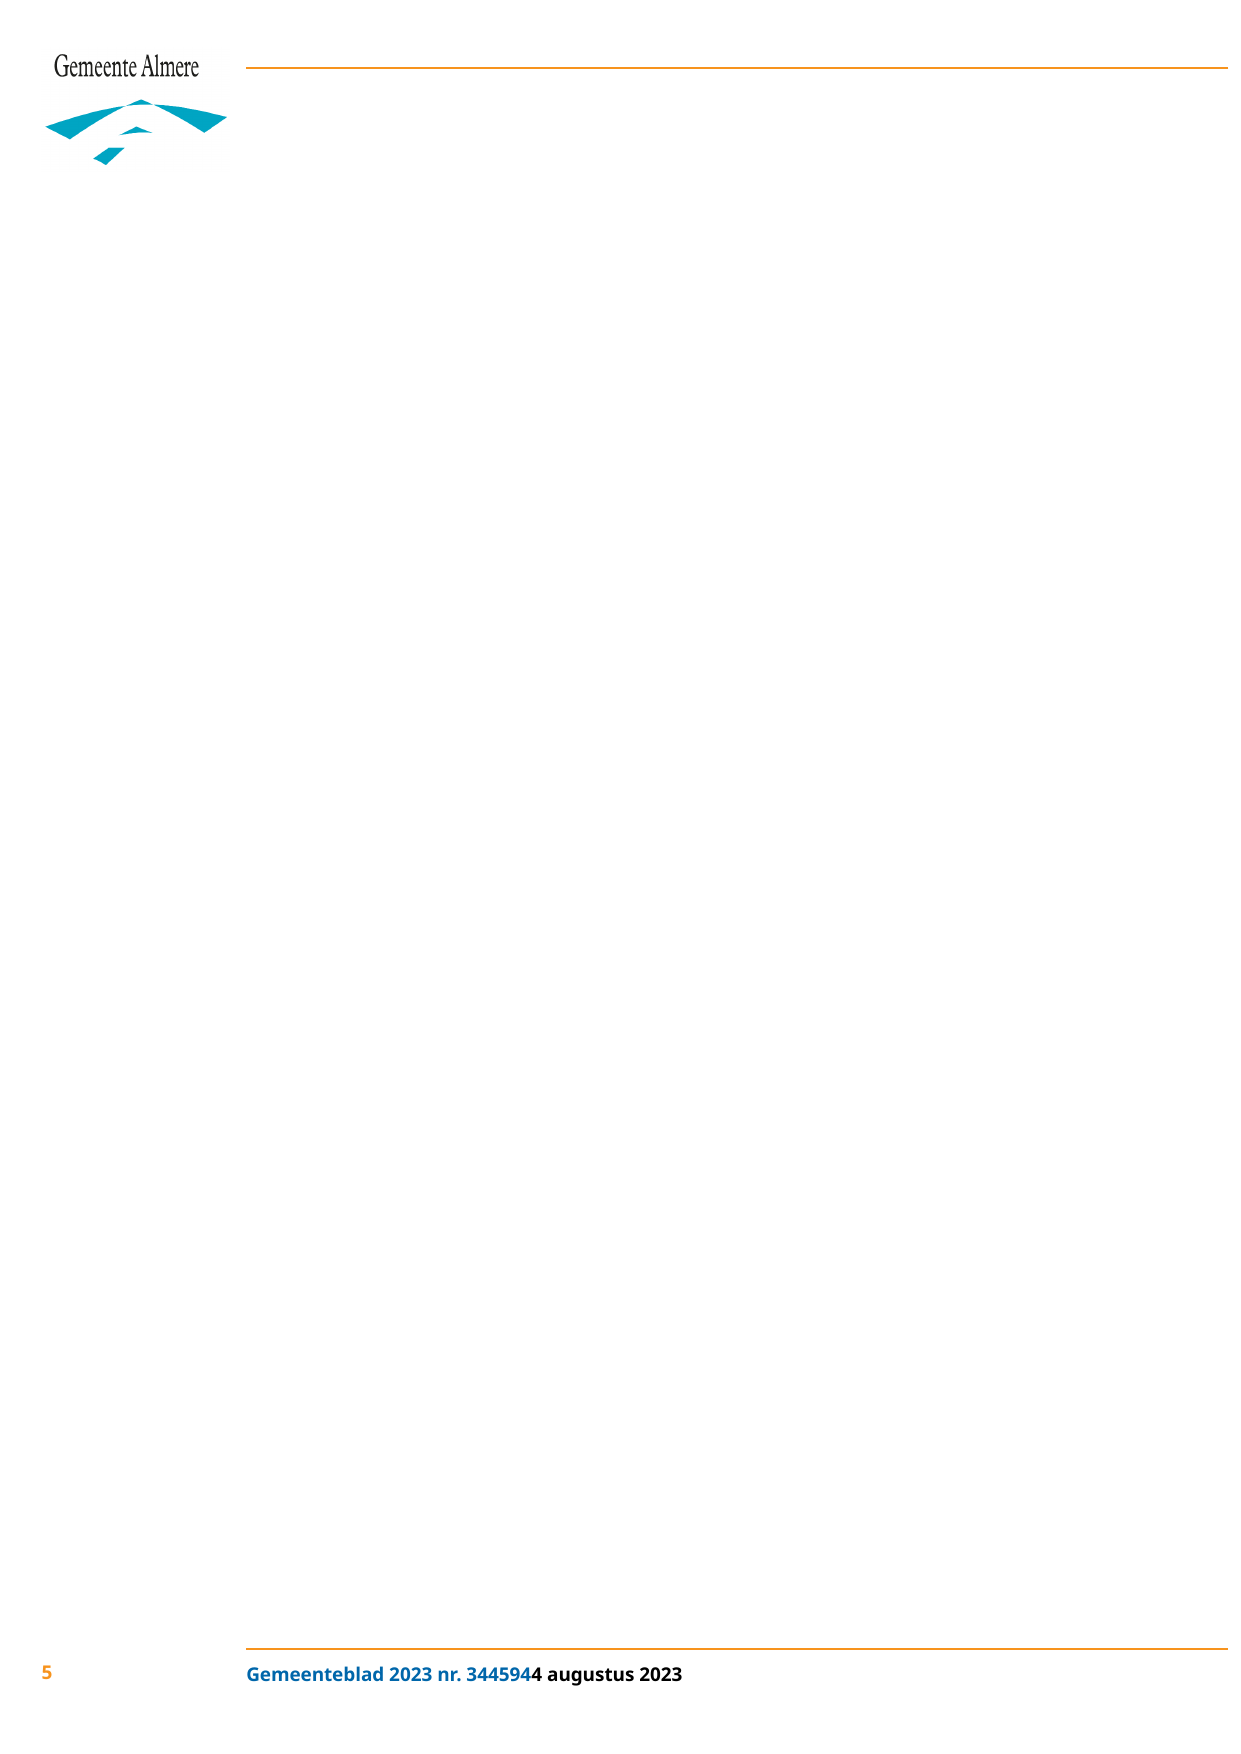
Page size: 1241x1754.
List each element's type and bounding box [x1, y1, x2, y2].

picture [41, 47, 231, 172]
